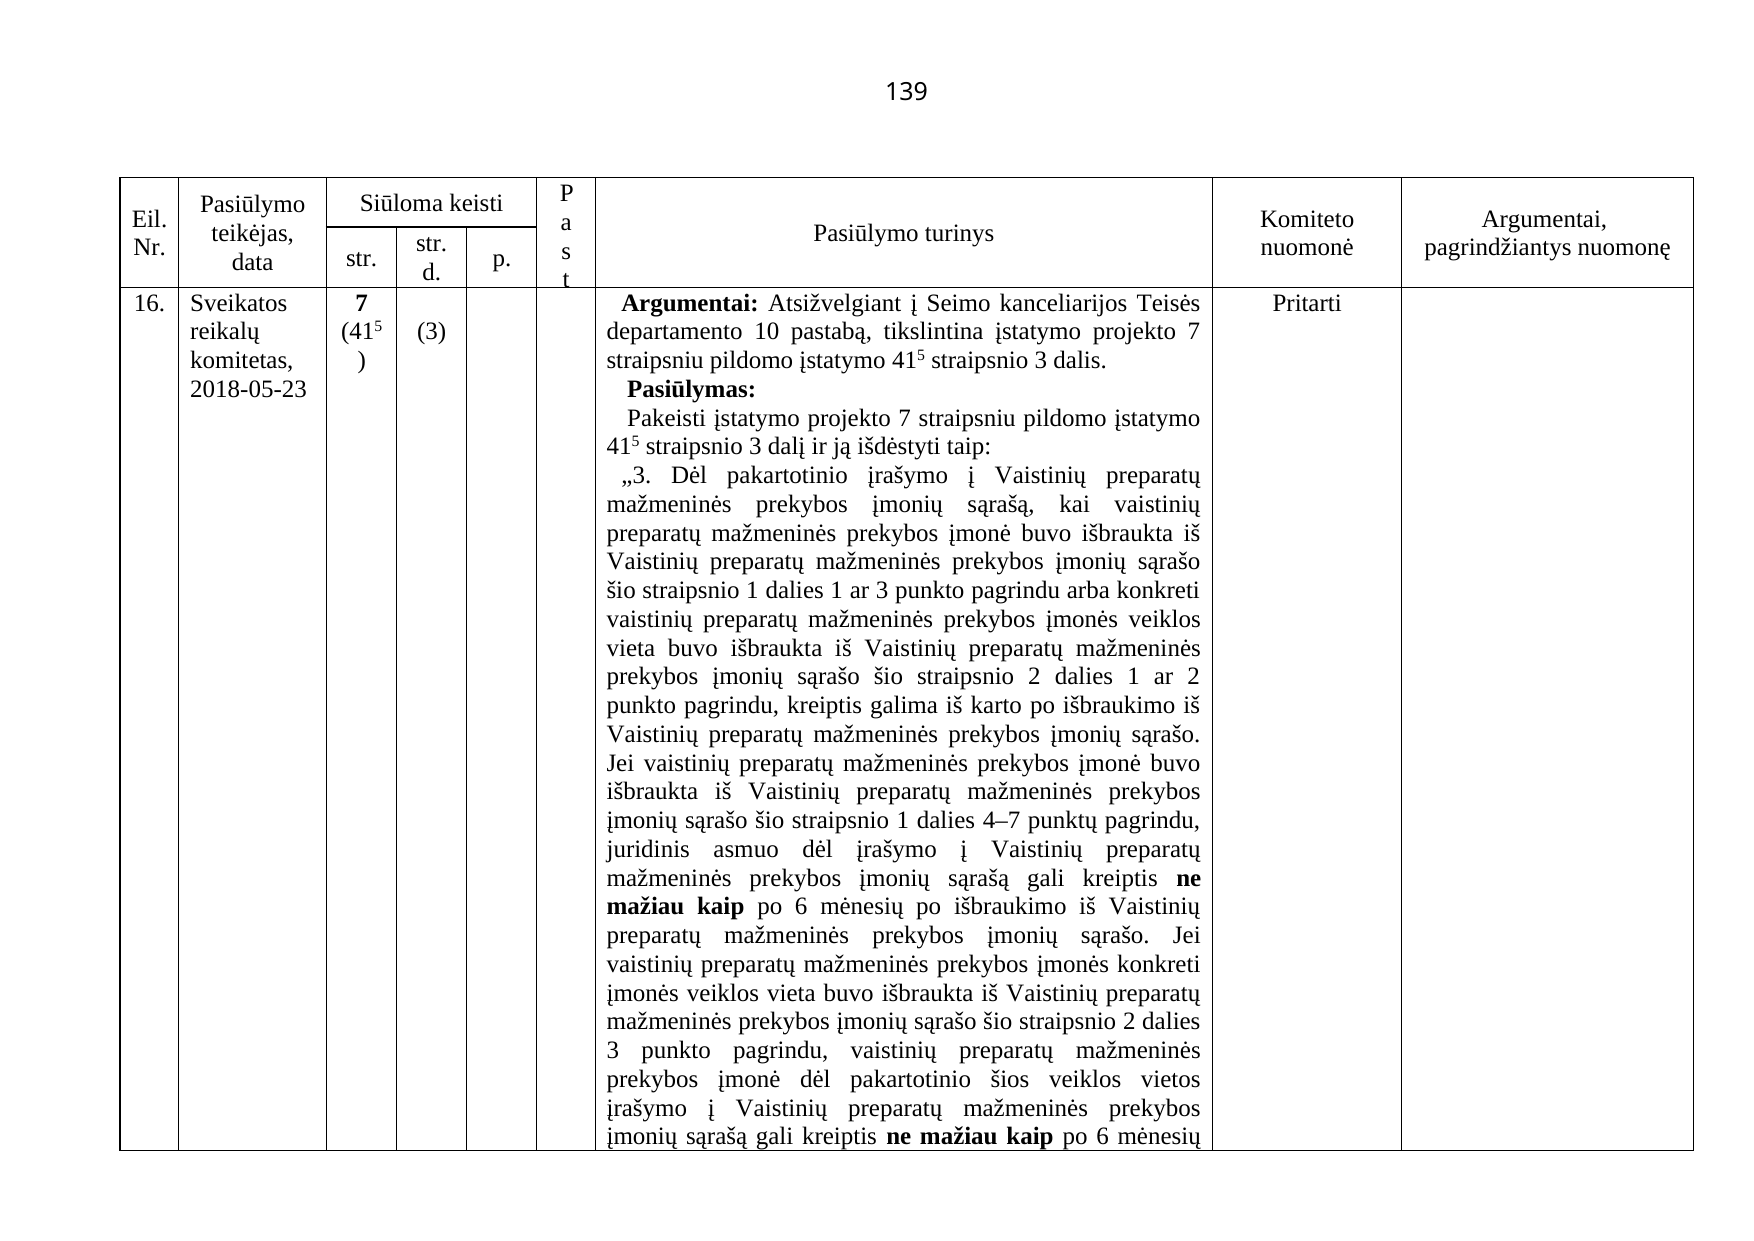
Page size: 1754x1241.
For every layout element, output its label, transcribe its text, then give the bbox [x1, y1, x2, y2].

table_header Argumentai, pagrindžiantys nuomonę [1402, 178, 1693, 287]
table_cell [1402, 288, 1693, 1150]
table_cell str. d. [397, 228, 466, 287]
table_cell [537, 288, 595, 1150]
table_header Siūloma keisti [327, 178, 536, 226]
table_cell Argumentai: Atsižvelgiant į Seimo kanceliarijos Teisės departamento 10 pastabą, tikslintina įstatymo projekto 7 straipsniu pildomo įstatymo 415 straipsnio 3 dalis. Pasiūlymas: Pakeisti įstatymo projekto 7 straipsniu pildomo įstatymo 415 straipsnio 3 dalį ir ją išdėstyti taip: „3. Dėl pakartotinio įrašymo į Vaistinių preparatų mažmeninės prekybos įmonių sąrašą, kai vaistinių preparatų mažmeninės prekybos įmonė buvo išbraukta iš Vaistinių preparatų mažmeninės prekybos įmonių sąrašo šio straipsnio 1 dalies 1 ar 3 punkto pagrindu arba konkreti vaistinių preparatų mažmeninės prekybos įmonės veiklos vieta buvo išbraukta iš Vaistinių preparatų mažmeninės prekybos įmonių sąrašo šio straipsnio 2 dalies 1 ar 2 punkto pagrindu, kreiptis galima iš karto po išbraukimo iš Vaistinių preparatų mažmeninės prekybos įmonių sąrašo. Jei vaistinių preparatų mažmeninės prekybos įmonė buvo išbraukta iš Vaistinių preparatų mažmeninės prekybos įmonių sąrašo šio straipsnio 1 dalies 4–7 punktų pagrindu, juridinis asmuo dėl įrašymo į Vaistinių preparatų mažmeninės prekybos įmonių sąrašą gali kreiptis ne mažiau kaip po 6 mėnesių po išbraukimo iš Vaistinių preparatų mažmeninės prekybos įmonių sąrašo. Jei vaistinių preparatų mažmeninės prekybos įmonės konkreti įmonės veiklos vieta buvo išbraukta iš Vaistinių preparatų mažmeninės prekybos įmonių sąrašo šio straipsnio 2 dalies 3 punkto pagrindu, vaistinių preparatų mažmeninės prekybos įmonė dėl pakartotinio šios veiklos vietos įrašymo į Vaistinių preparatų mažmeninės prekybos įmonių sąrašą gali kreiptis ne mažiau kaip po 6 mėnesių [596, 288, 1212, 1150]
table_cell [467, 288, 536, 1150]
table_header Pastabos [537, 178, 595, 287]
table_header Pasiūlymo turinys [596, 178, 1212, 287]
table_header Eil. Nr. [121, 178, 178, 287]
table_cell str. [327, 228, 396, 287]
table_cell Sveikatos reikalų komitetas, 2018-05-23 [179, 288, 326, 1150]
table_cell 16. [121, 288, 178, 1150]
table_header Komiteto nuomonė [1213, 178, 1401, 287]
table_cell Pritarti [1213, 288, 1401, 1150]
table_cell p. [467, 228, 536, 287]
table_cell 7 (415) [327, 288, 396, 1150]
table_header Pasiūlymo teikėjas, data [179, 178, 326, 287]
table_cell (3) [397, 288, 466, 1150]
